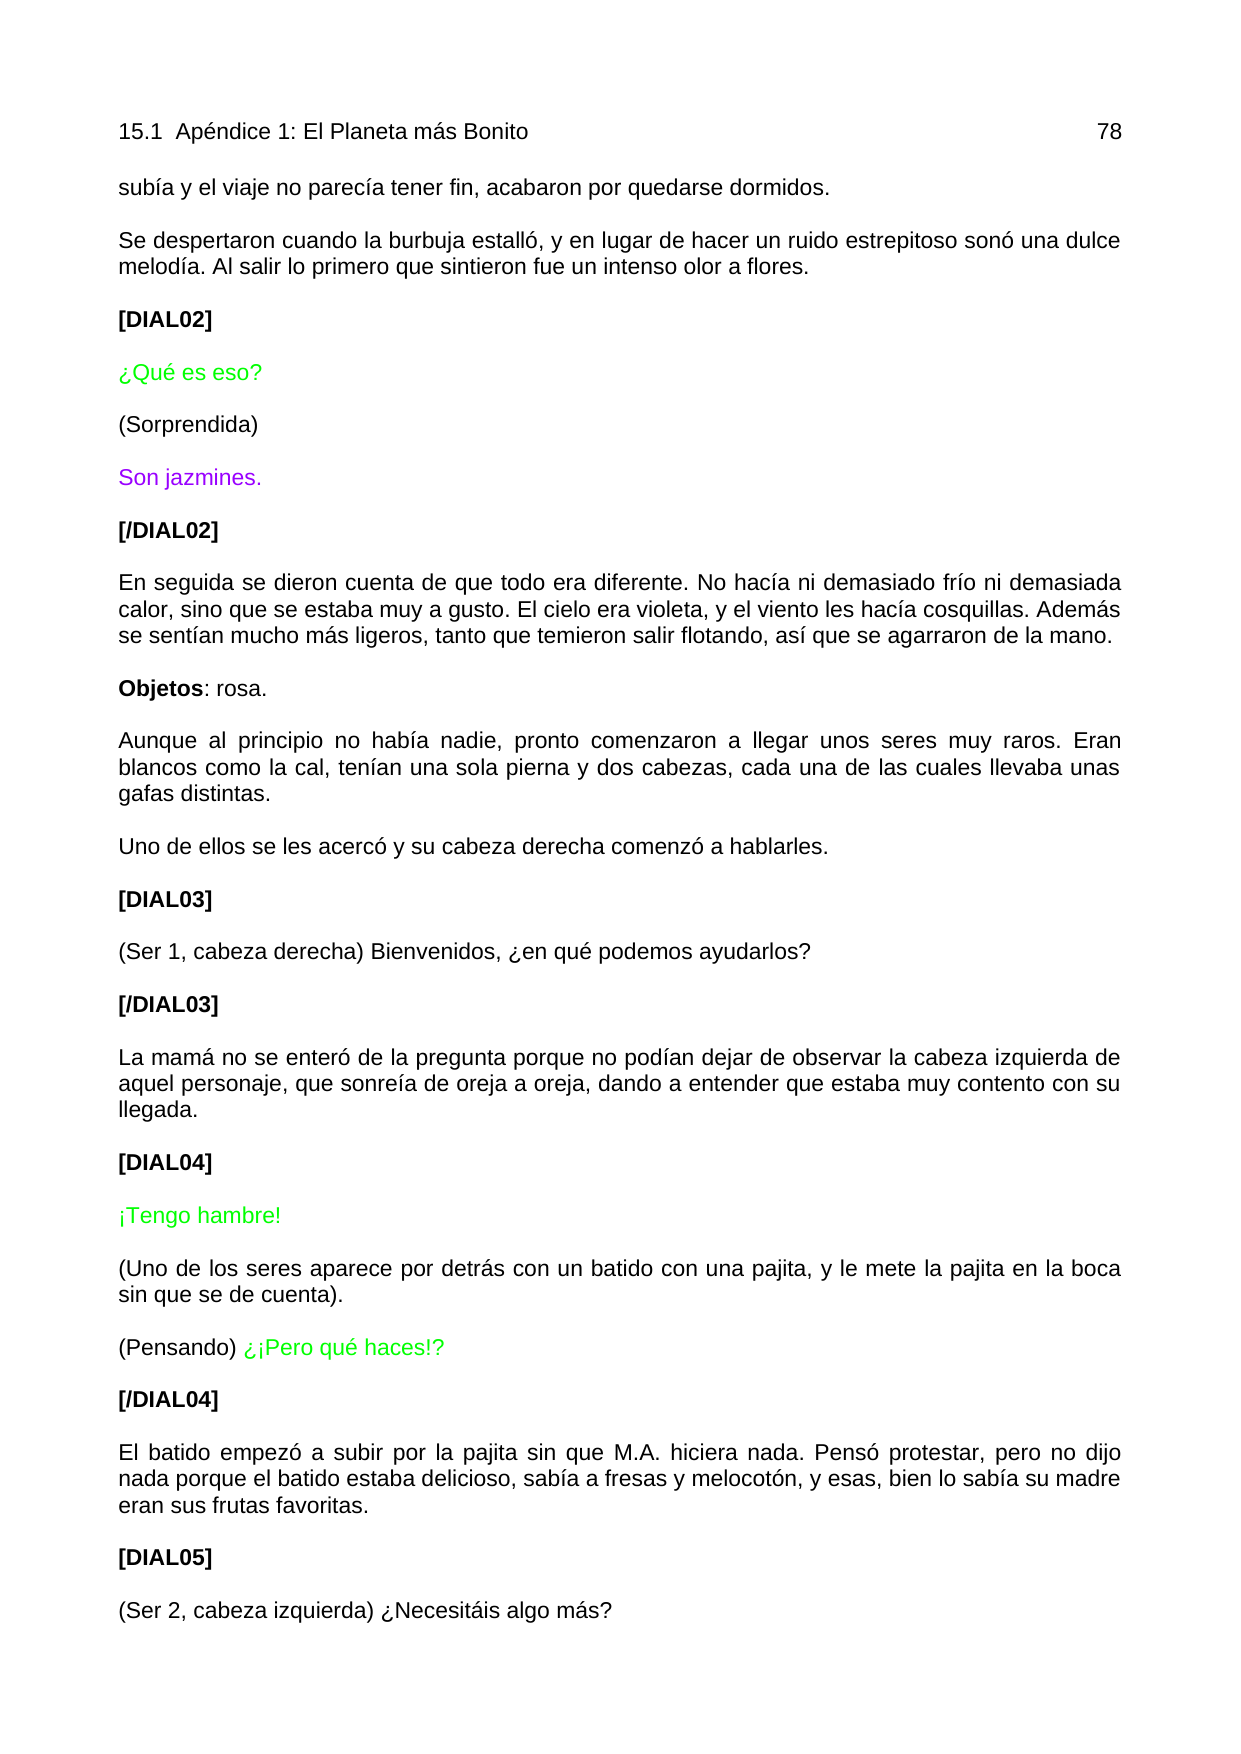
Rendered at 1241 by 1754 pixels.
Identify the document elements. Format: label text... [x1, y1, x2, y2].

text subía y el viaje no parecía tener fin, acabaron por quedarse dormidos. [118, 174, 1122, 200]
text Objetos: rosa. [118, 675, 1122, 701]
text [DIAL02] [118, 306, 1122, 332]
text Aunque al principio no había nadie, pronto comenzaron a llegar unos seres muy raros. Eran blancos como la cal, tenían una sola pierna y dos cabezas, cada una de las cuales llevaba unas gafas distintas. [118, 727, 1122, 806]
text (Pensando) ¿¡Pero qué haces!? [118, 1333, 1122, 1360]
text (Uno de los seres aparece por detrás con un batido con una pajita, y le mete la pajita en la boca sin que se de cuenta). [118, 1254, 1122, 1307]
text [/DIAL02] [118, 517, 1122, 543]
text Se despertaron cuando la burbuja estalló, y en lugar de hacer un ruido estrepitoso sonó una dulce melodía. Al salir lo primero que sintieron fue un intenso olor a flores. [118, 227, 1122, 279]
text [/DIAL03] [118, 991, 1122, 1017]
text El batido empezó a subir por la pajita sin que M.A. hiciera nada. Pensó protestar, pero no dijo nada porque el batido estaba delicioso, sabía a fresas y melocotón, y esas, bien lo sabía su madre eran sus frutas favoritas. [118, 1439, 1122, 1518]
text ¿Qué es eso? [118, 358, 1122, 385]
text La mamá no se enteró de la pregunta porque no podían dejar de observar la cabeza izquierda de aquel personaje, que sonreía de oreja a oreja, dando a entender que estaba muy contento con su llegada. [118, 1044, 1122, 1123]
text [/DIAL04] [118, 1386, 1122, 1413]
text (Ser 2, cabeza izquierda) ¿Necesitáis algo más? [118, 1597, 1122, 1623]
text Son jazmines. [118, 464, 1122, 490]
text En seguida se dieron cuenta de que todo era diferente. No hacía ni demasiado frío ni demasiada calor, sino que se estaba muy a gusto. El cielo era violeta, y el viento les hacía cosquillas. Además se sentían mucho más ligeros, tanto que temieron salir flotando, así que se agarraron de la mano. [118, 569, 1122, 648]
text (Sorprendida) [118, 411, 1122, 437]
text Uno de ellos se les acercó y su cabeza derecha comenzó a hablarles. [118, 833, 1122, 859]
text ¡Tengo hambre! [118, 1202, 1122, 1228]
text [DIAL03] [118, 886, 1122, 912]
text [DIAL05] [118, 1544, 1122, 1571]
text (Ser 1, cabeza derecha) Bienvenidos, ¿en qué podemos ayudarlos? [118, 938, 1122, 964]
text [DIAL04] [118, 1149, 1122, 1175]
